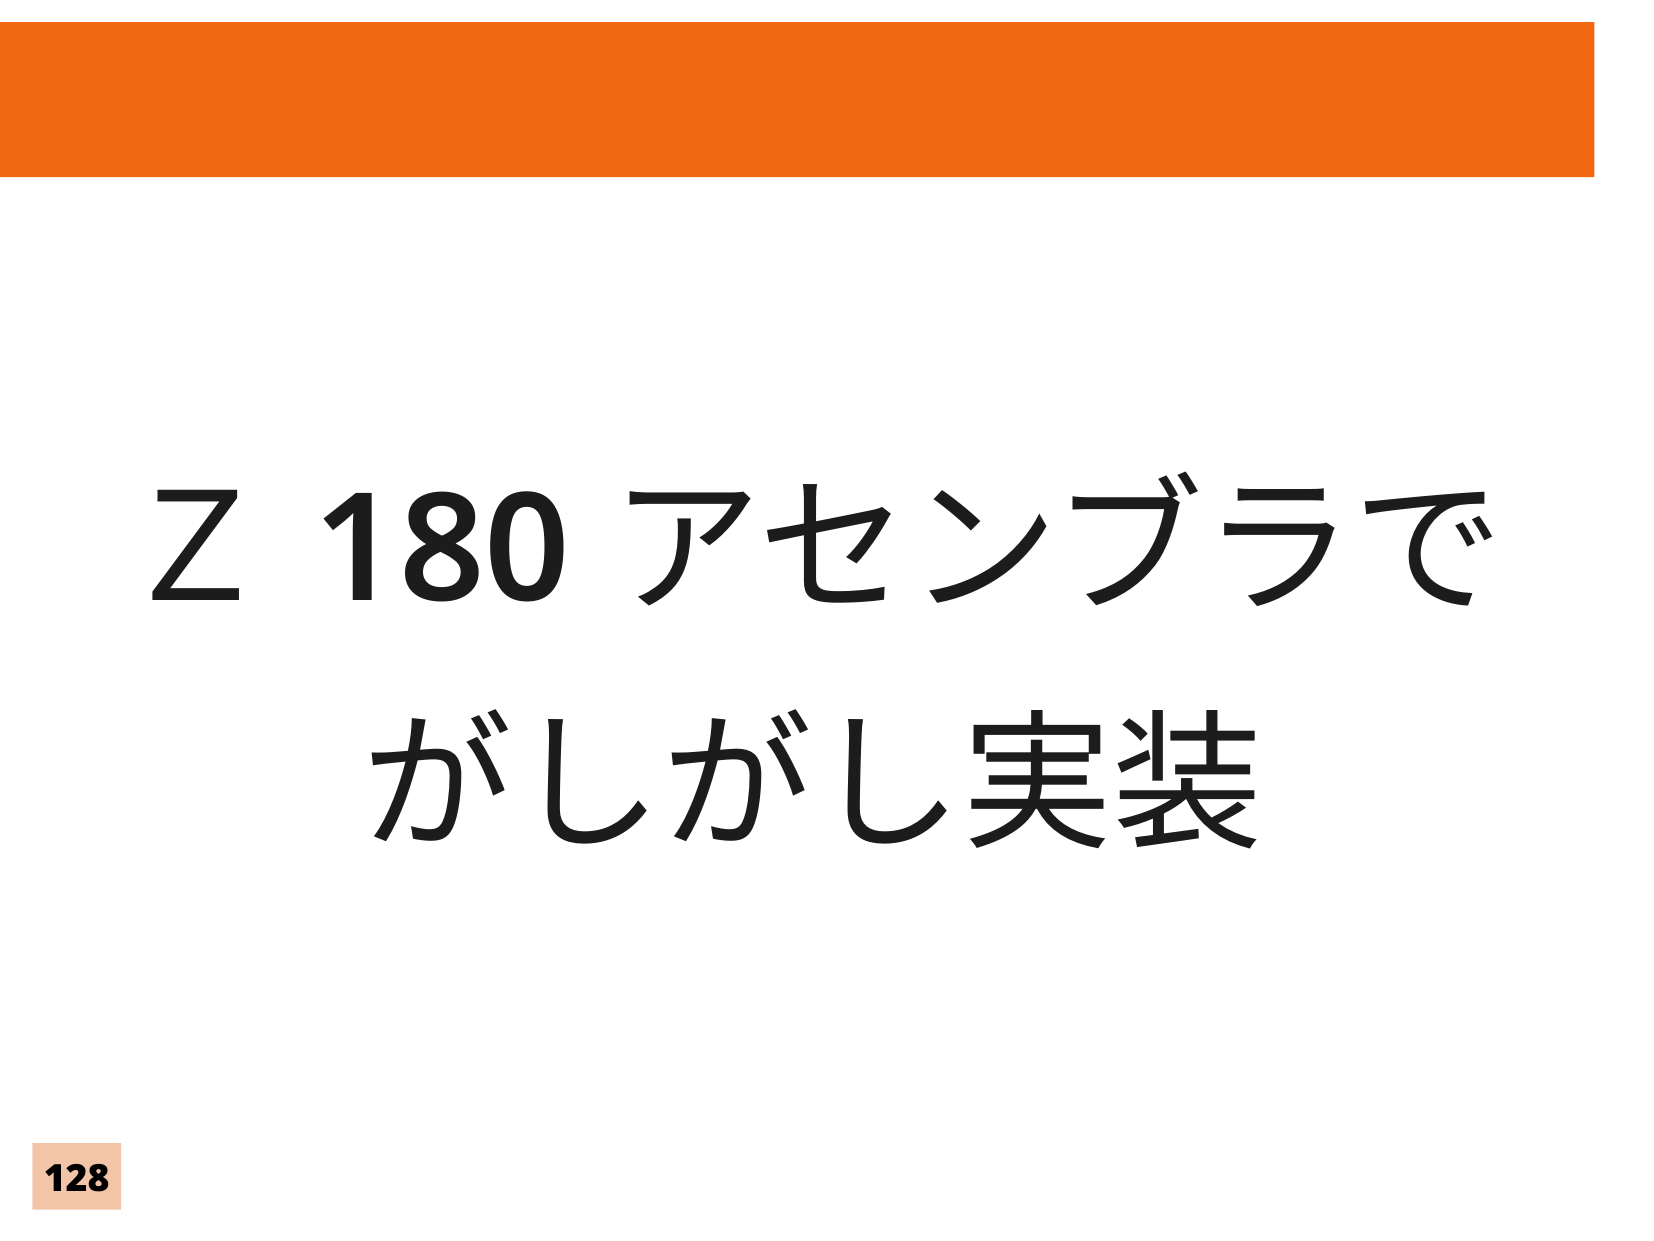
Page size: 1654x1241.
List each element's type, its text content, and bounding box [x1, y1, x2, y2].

list Ｚ180アセンブラで がしがし実装 [59, 201, 1565, 1105]
